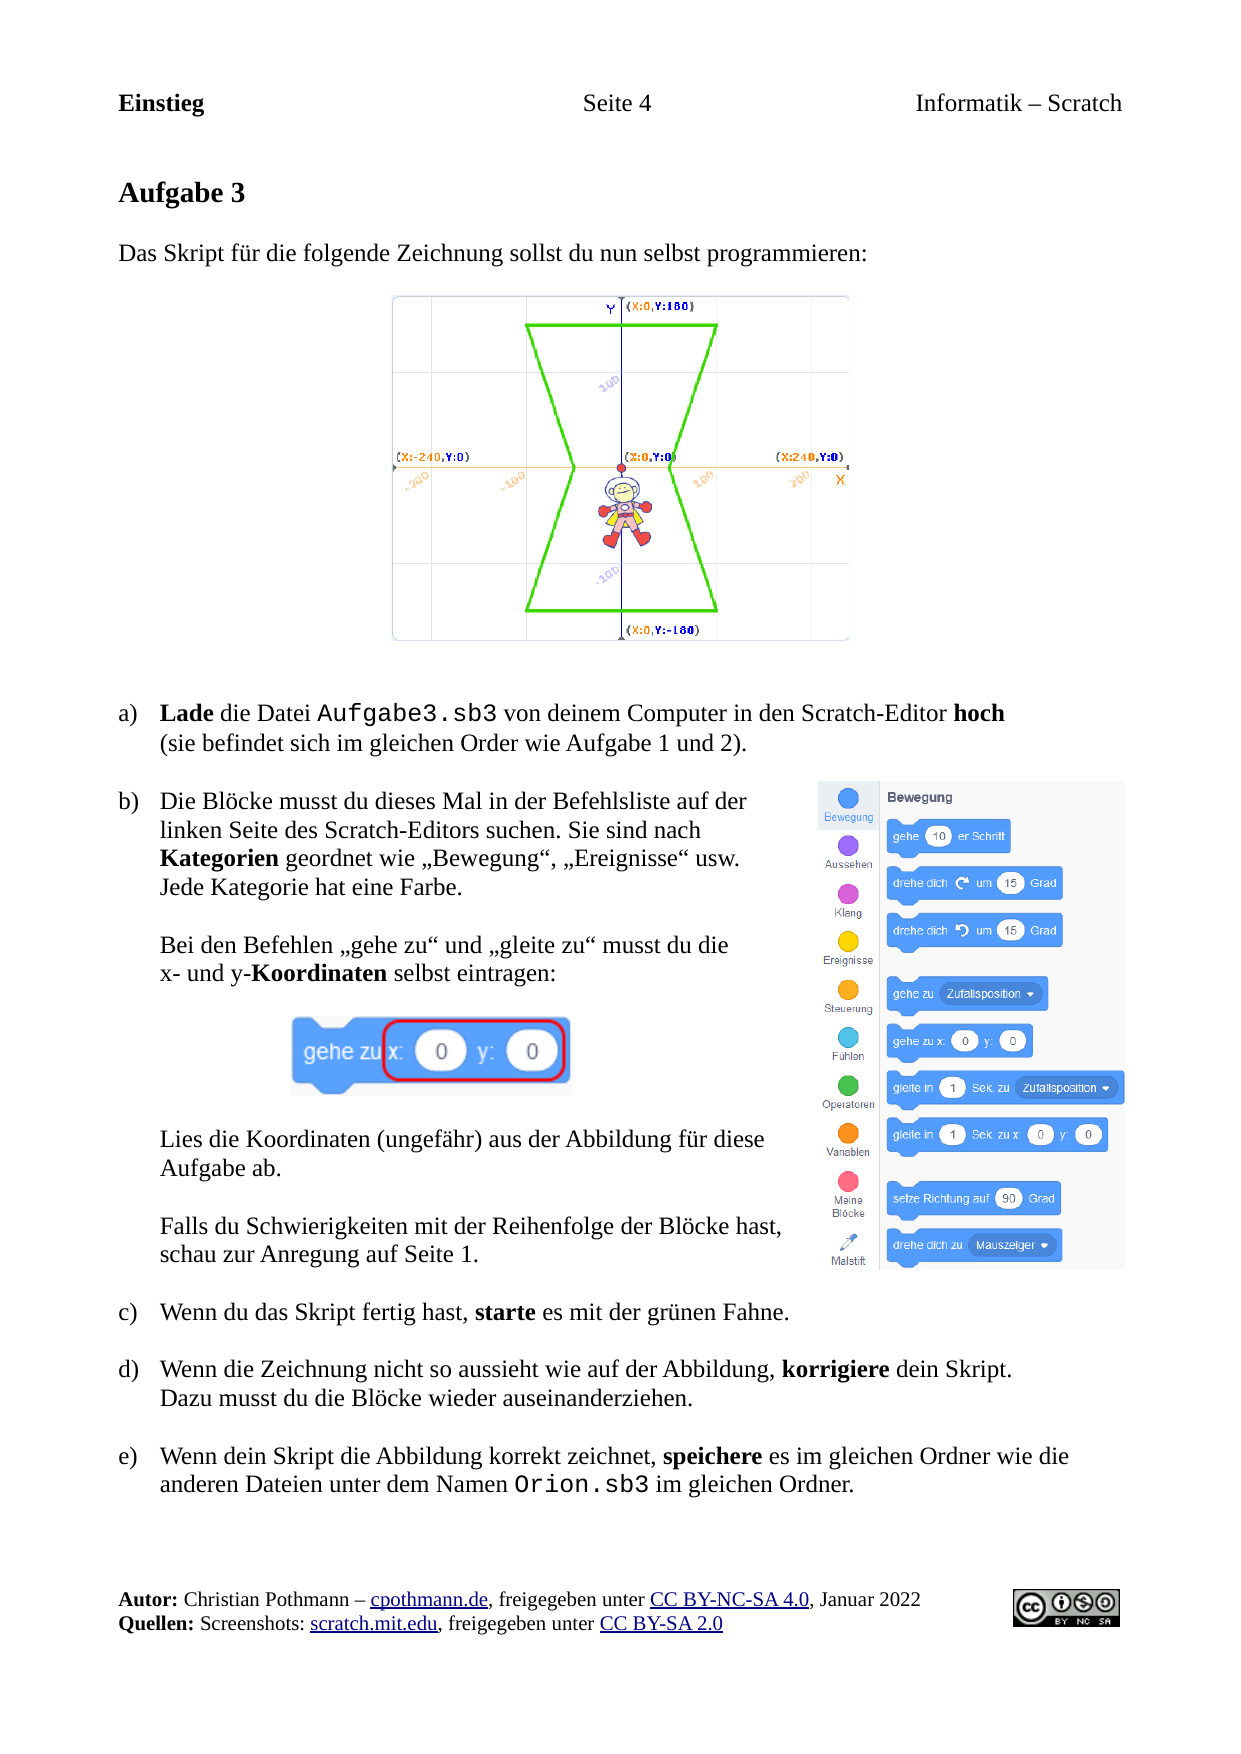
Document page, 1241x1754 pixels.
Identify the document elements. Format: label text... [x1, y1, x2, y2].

picture [817, 781, 1125, 1270]
picture [391, 295, 850, 641]
text Das Skript für die folgende Zeichnung sollst du nun selbst programmieren: [118, 238, 1122, 267]
text Autor: Christian Pothmann – cpothmann.de, freigegeben unter CC BY-NC-SA 4.0, Januar 2022 [118, 1587, 1122, 1611]
list Wenn du das Skript fertig hast, starte es mit der grünen Fahne. [118, 1297, 1122, 1326]
list Die Blöcke musst du dieses Mal in der Befehlsliste auf der linken Seite des Scratch-Editors suchen. Sie sind nach Kategorien geordnet wie „Bewegung“, „Ereignisse“ usw. Jede Kategorie hat eine Farbe. Bei den Befehlen „gehe zu“ und „gleite zu“ musst du die x- und y-Koordinaten selbst eintragen: Lies die Koordinaten (ungefähr) aus der Abbildung für diese Aufgabe ab. Falls du Schwierigkeiten mit der Reihenfolge der Blöcke hast, schau zur Anregung auf Seite 1. [118, 786, 817, 1268]
list Lade die Datei Aufgabe3.sb3 von deinem Computer in den Scratch-Editor hoch (sie befindet sich im gleichen Order wie Aufgabe 1 und 2). [118, 698, 1122, 757]
text Aufgabe 3 [118, 176, 1122, 209]
picture [1013, 1589, 1120, 1627]
text Quellen: Screenshots: scratch.mit.edu, freigegeben unter CC BY-SA 2.0 [118, 1611, 1122, 1635]
picture [290, 1016, 572, 1096]
list Wenn die Zeichnung nicht so aussieht wie auf der Abbildung, korrigiere dein Skript. Dazu musst du die Blöcke wieder auseinanderziehen. [118, 1354, 1122, 1412]
list Wenn dein Skript die Abbildung korrekt zeichnet, speichere es im gleichen Ordner wie die anderen Dateien unter dem Namen Orion.sb3 im gleichen Ordner. [118, 1441, 1122, 1500]
